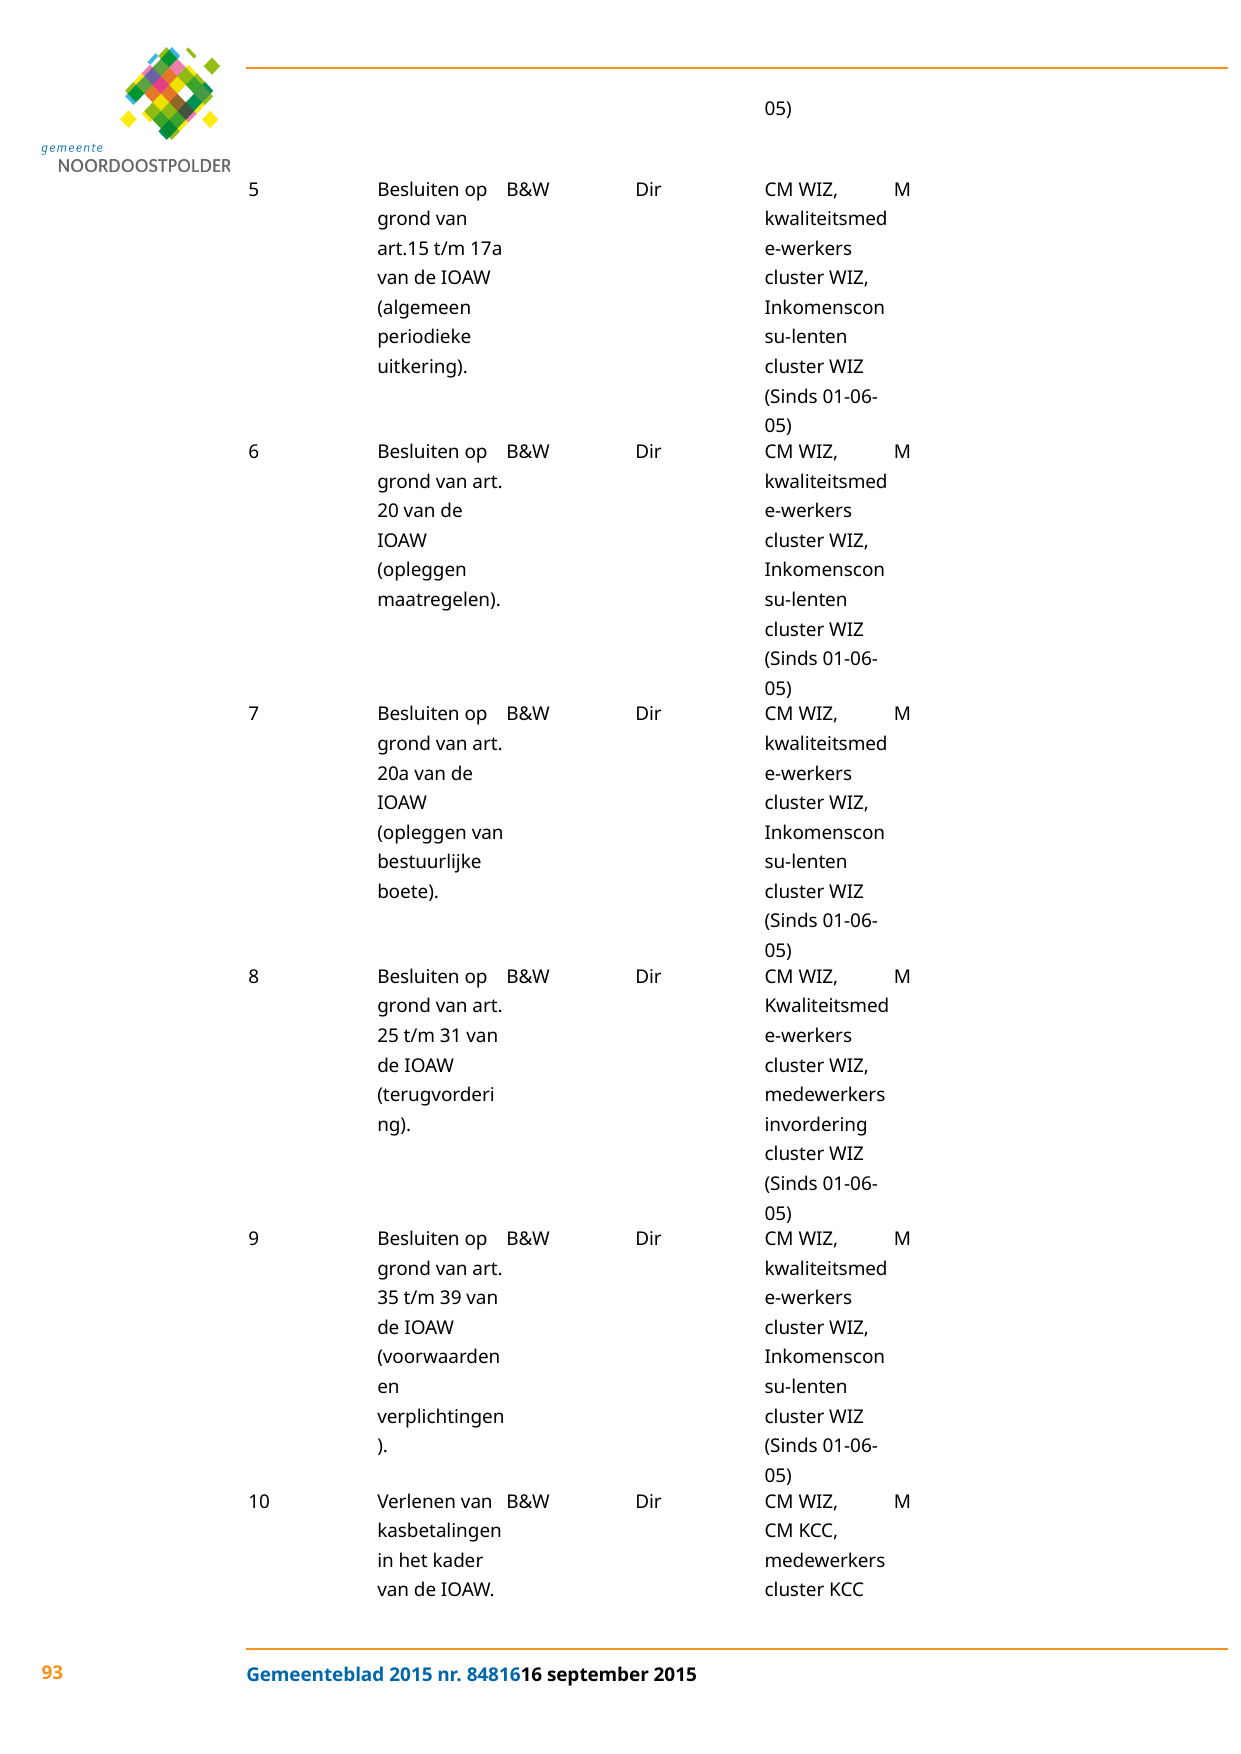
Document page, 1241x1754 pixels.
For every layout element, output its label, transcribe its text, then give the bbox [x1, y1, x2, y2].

table_cell 10 [248, 1488, 377, 1602]
table_cell M [894, 963, 1022, 1225]
table_cell [635, 95, 764, 121]
table_cell [248, 121, 377, 176]
table_cell Besluiten op grond van art.15 t/m 17a van de IOAW (algemeen periodieke uitkering). [377, 176, 506, 438]
table_cell 7 [248, 701, 377, 963]
table_cell [894, 121, 1022, 176]
table_cell [1023, 95, 1152, 121]
table_cell B&W [506, 176, 635, 438]
table_cell CM WIZ, kwaliteitsmede-werkers cluster WIZ, Inkomensconsu-lenten cluster WIZ (Sinds 01-06-05) [764, 176, 893, 438]
table_cell CM WIZ, Kwaliteitsmede-werkers cluster WIZ, medewerkers invordering cluster WIZ (Sinds 01-06-05) [764, 963, 893, 1225]
table_cell M [894, 176, 1022, 438]
table_cell CM WIZ, CM KCC, medewerkers cluster KCC [764, 1488, 893, 1602]
table_cell M [894, 1225, 1022, 1488]
table_cell Dir [635, 1225, 764, 1488]
table_cell [1023, 176, 1152, 438]
table_cell M [894, 438, 1022, 701]
table_cell Besluiten op grond van art. 20a van de IOAW (opleggen van bestuurlijke boete). [377, 701, 506, 963]
table_cell B&W [506, 1225, 635, 1488]
table_cell M [894, 701, 1022, 963]
table_cell [1023, 701, 1152, 963]
table_cell [1023, 1488, 1152, 1602]
table_cell Dir [635, 1488, 764, 1602]
table_cell [1023, 438, 1152, 701]
table_cell [377, 121, 506, 176]
picture [41, 47, 231, 172]
table_cell 05) [764, 95, 893, 121]
table_cell [1023, 1225, 1152, 1488]
table_cell [764, 121, 893, 176]
table_cell 6 [248, 438, 377, 701]
table_cell B&W [506, 963, 635, 1225]
table_cell Dir [635, 701, 764, 963]
table_cell Verlenen van kasbetalingen in het kader van de IOAW. [377, 1488, 506, 1602]
table_cell [894, 95, 1022, 121]
table_cell Besluiten op grond van art. 35 t/m 39 van de IOAW (voorwaarden en verplichtingen). [377, 1225, 506, 1488]
table_cell 8 [248, 963, 377, 1225]
table_cell B&W [506, 1488, 635, 1602]
table_cell [248, 95, 377, 121]
table_cell CM WIZ, kwaliteitsmede-werkers cluster WIZ, Inkomensconsu-lenten cluster WIZ (Sinds 01-06-05) [764, 701, 893, 963]
table_cell B&W [506, 438, 635, 701]
table_cell CM WIZ, kwaliteitsmede-werkers cluster WIZ, Inkomensconsu-lenten cluster WIZ (Sinds 01-06-05) [764, 438, 893, 701]
table_cell Besluiten op grond van art. 20 van de IOAW (opleggen maatregelen). [377, 438, 506, 701]
table_cell CM WIZ, kwaliteitsmede-werkers cluster WIZ, Inkomensconsu-lenten cluster WIZ (Sinds 01-06-05) [764, 1225, 893, 1488]
table_cell Besluiten op grond van art. 25 t/m 31 van de IOAW (terugvordering). [377, 963, 506, 1225]
table_cell 9 [248, 1225, 377, 1488]
table_cell Dir [635, 963, 764, 1225]
table_cell [506, 121, 635, 176]
table_cell [377, 95, 506, 121]
table_cell 5 [248, 176, 377, 438]
table_cell [635, 121, 764, 176]
table_cell Dir [635, 438, 764, 701]
table_cell [1023, 121, 1152, 176]
table_cell B&W [506, 701, 635, 963]
table_cell Dir [635, 176, 764, 438]
table_cell M [894, 1488, 1022, 1602]
table_cell [506, 95, 635, 121]
table_cell [1023, 963, 1152, 1225]
